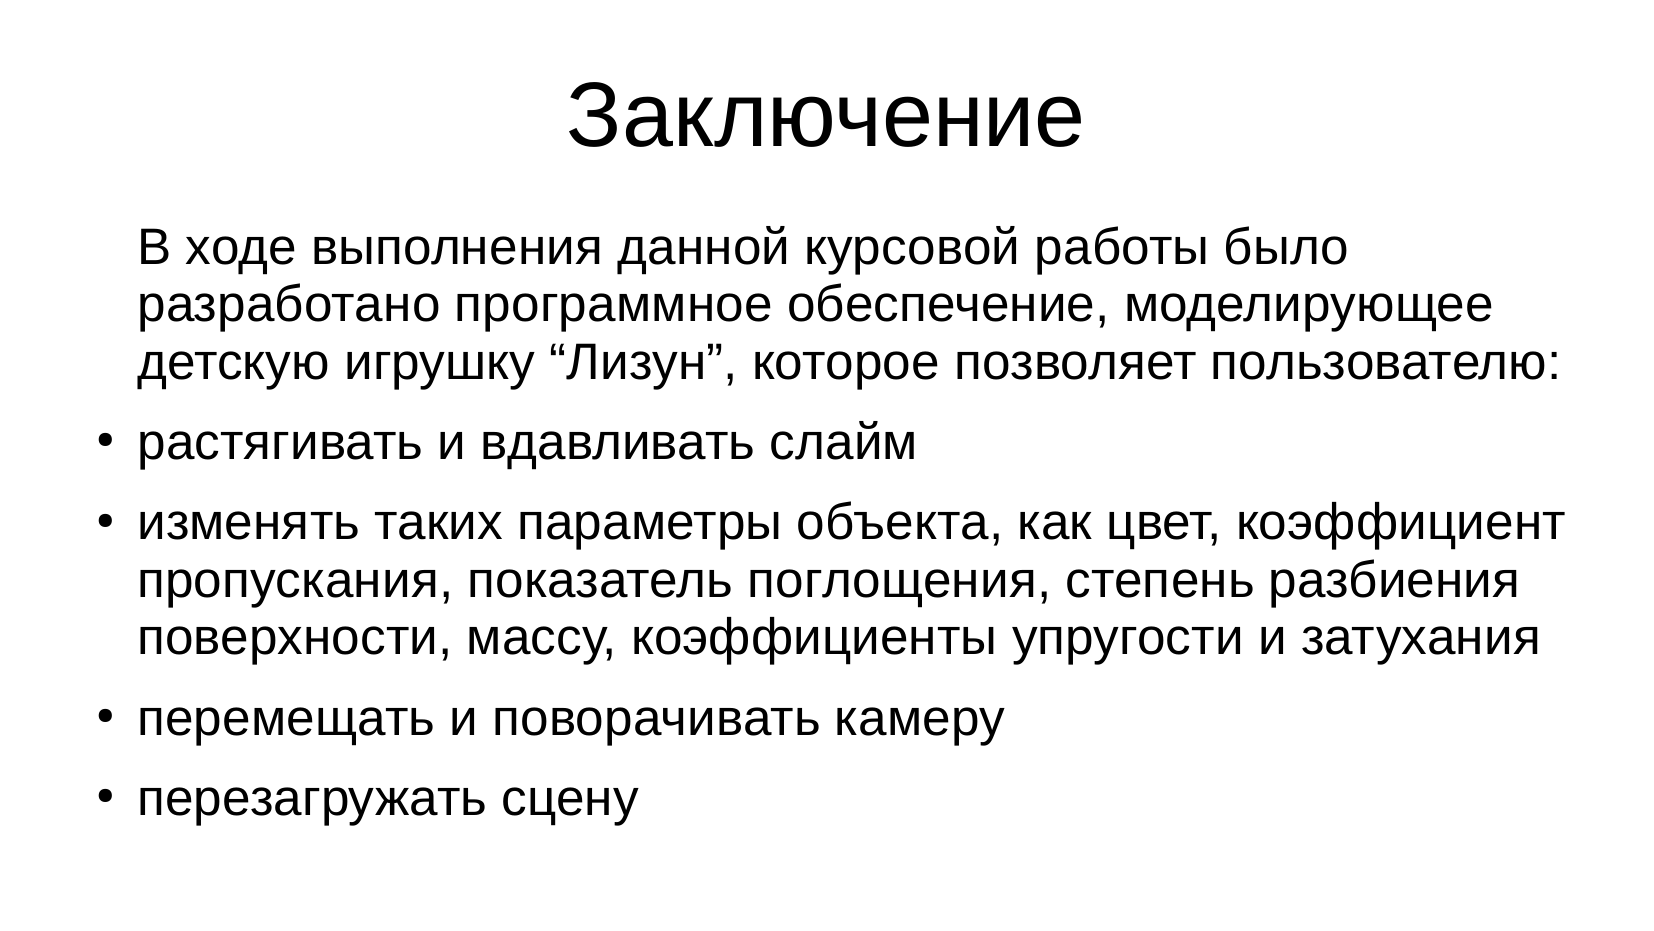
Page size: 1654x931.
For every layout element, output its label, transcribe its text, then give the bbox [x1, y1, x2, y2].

title Заключение [82, 37, 1571, 193]
list В ходе выполнения данной курсовой работы было разработано программное обеспечение, моделирующее детскую игрушку “Лизун”, которое позволяет пользователю: растягивать и вдавливать слайм изменять таких параметры объекта, как цвет, коэффициент пропускания, показатель поглощения, степень разбиения поверхности, массу, коэффициенты упругости и затухания перемещать и поворачивать камеру перезагружать сцену [82, 217, 1571, 863]
